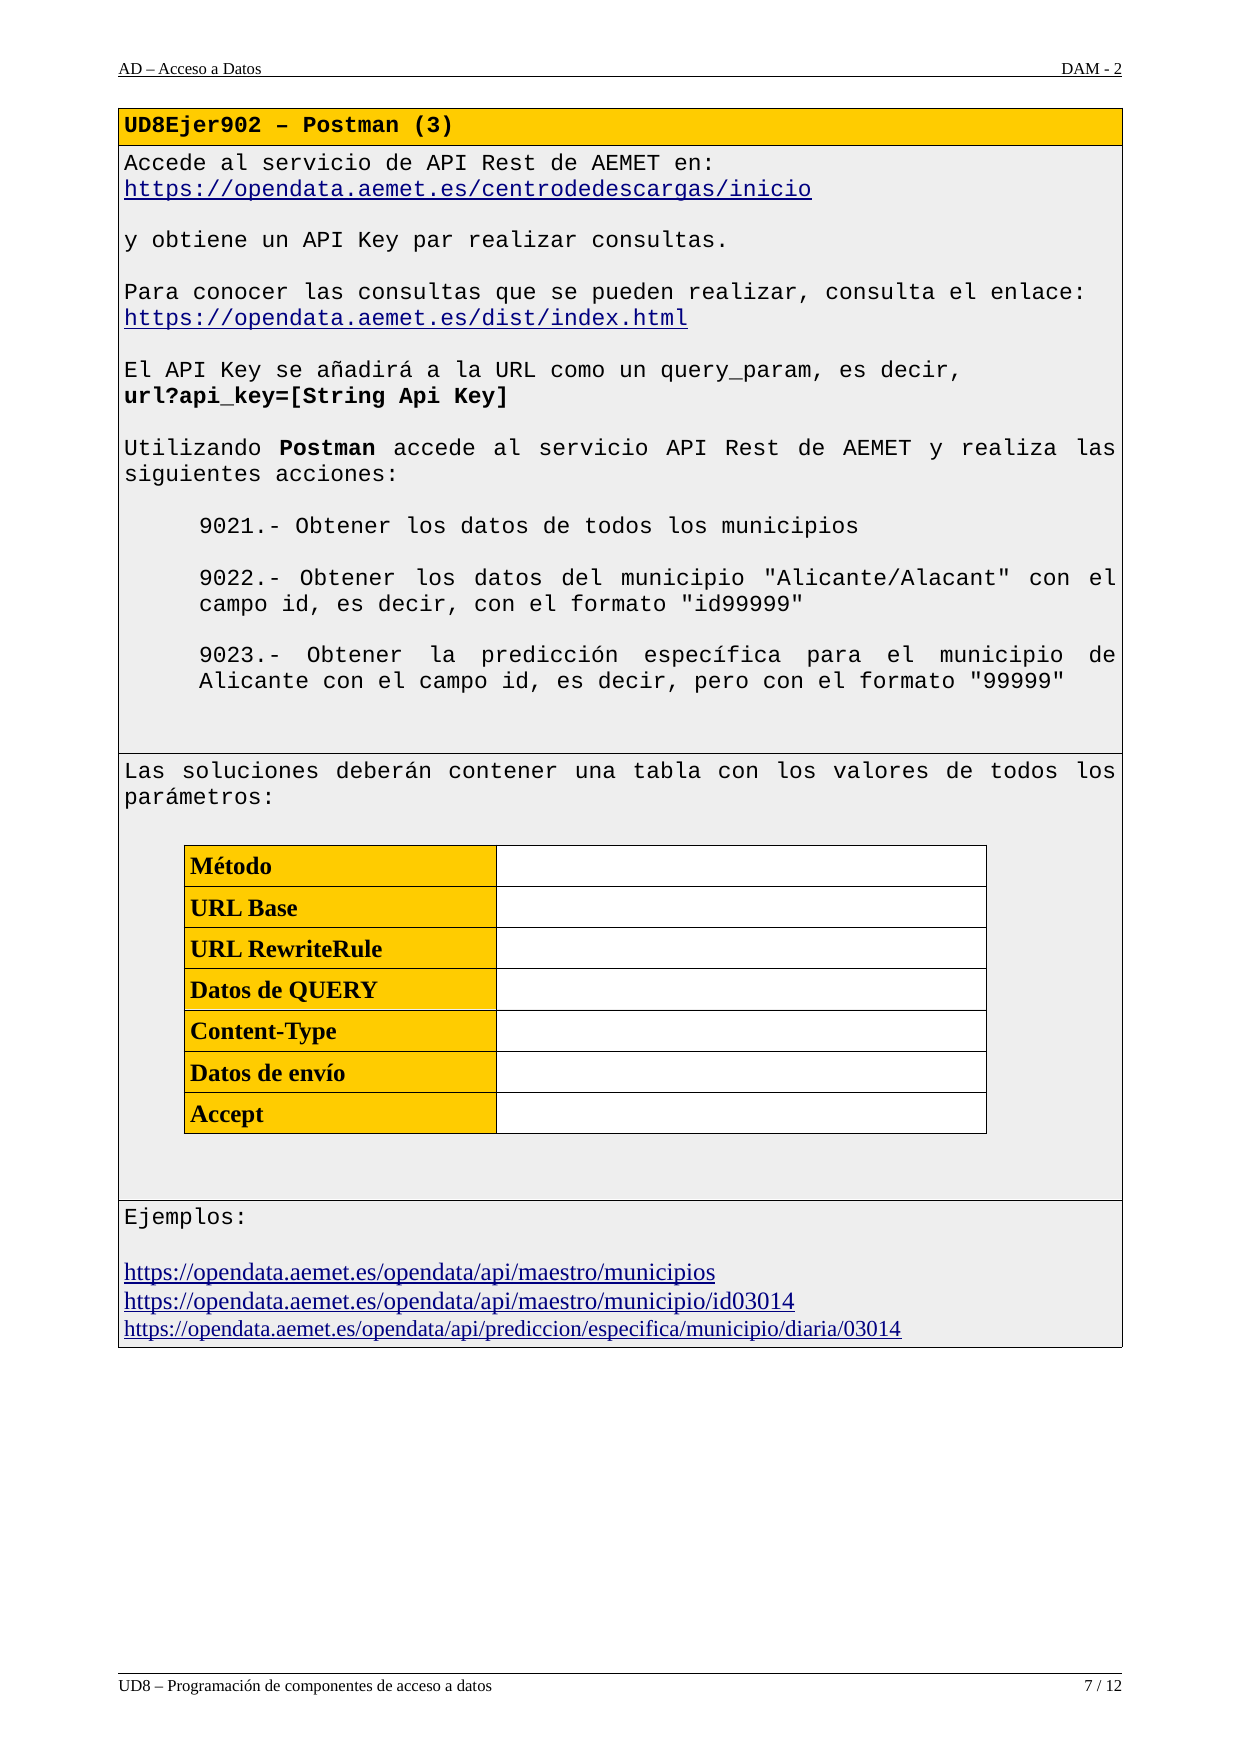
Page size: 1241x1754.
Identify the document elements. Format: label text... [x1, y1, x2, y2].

table_header [497, 846, 986, 886]
table_cell Datos de QUERY [185, 969, 496, 1009]
table_cell [497, 928, 986, 968]
table_cell Datos de envío [185, 1052, 496, 1092]
table_cell Las soluciones deberán contener una tabla con los valores de todos los parámetros: [119, 754, 1122, 1199]
table_cell [497, 1052, 986, 1092]
table_header UD8Ejer902 – Postman (3) [119, 109, 1122, 145]
table_cell [497, 1011, 986, 1051]
table_cell URL RewriteRule [185, 928, 496, 968]
table_cell Ejemplos: https://opendata.aemet.es/opendata/api/maestro/municipios https://opendata.aemet.es/opendata/api/maestro/municipio/id03014 https://opendata.aemet.es/opendata/api/prediccion/especifica/municipio/diaria/03014 [119, 1201, 1122, 1347]
table_cell [497, 887, 986, 927]
table_cell Accept [185, 1093, 496, 1133]
table_cell Content-Type [185, 1011, 496, 1051]
table_header Método [185, 846, 496, 886]
table_cell [497, 969, 986, 1009]
table_cell [497, 1093, 986, 1133]
table_cell Accede al servicio de API Rest de AEMET en: https://opendata.aemet.es/centrodedescargas/inicio y obtiene un API Key par realizar consultas. Para conocer las consultas que se pueden realizar, consulta el enlace: https://opendata.aemet.es/dist/index.html El API Key se añadirá a la URL como un query_param, es decir, url?api_key=[String Api Key] Utilizando Postman accede al servicio API Rest de AEMET y realiza las siguientes acciones: 9021.- Obtener los datos de todos los municipios 9022.- Obtener los datos del municipio "Alicante/Alacant" con el campo id, es decir, con el formato "id99999" 9023.- Obtener la predicción específica para el municipio de Alicante con el campo id, es decir, pero con el formato "99999" [119, 146, 1122, 753]
table_cell URL Base [185, 887, 496, 927]
